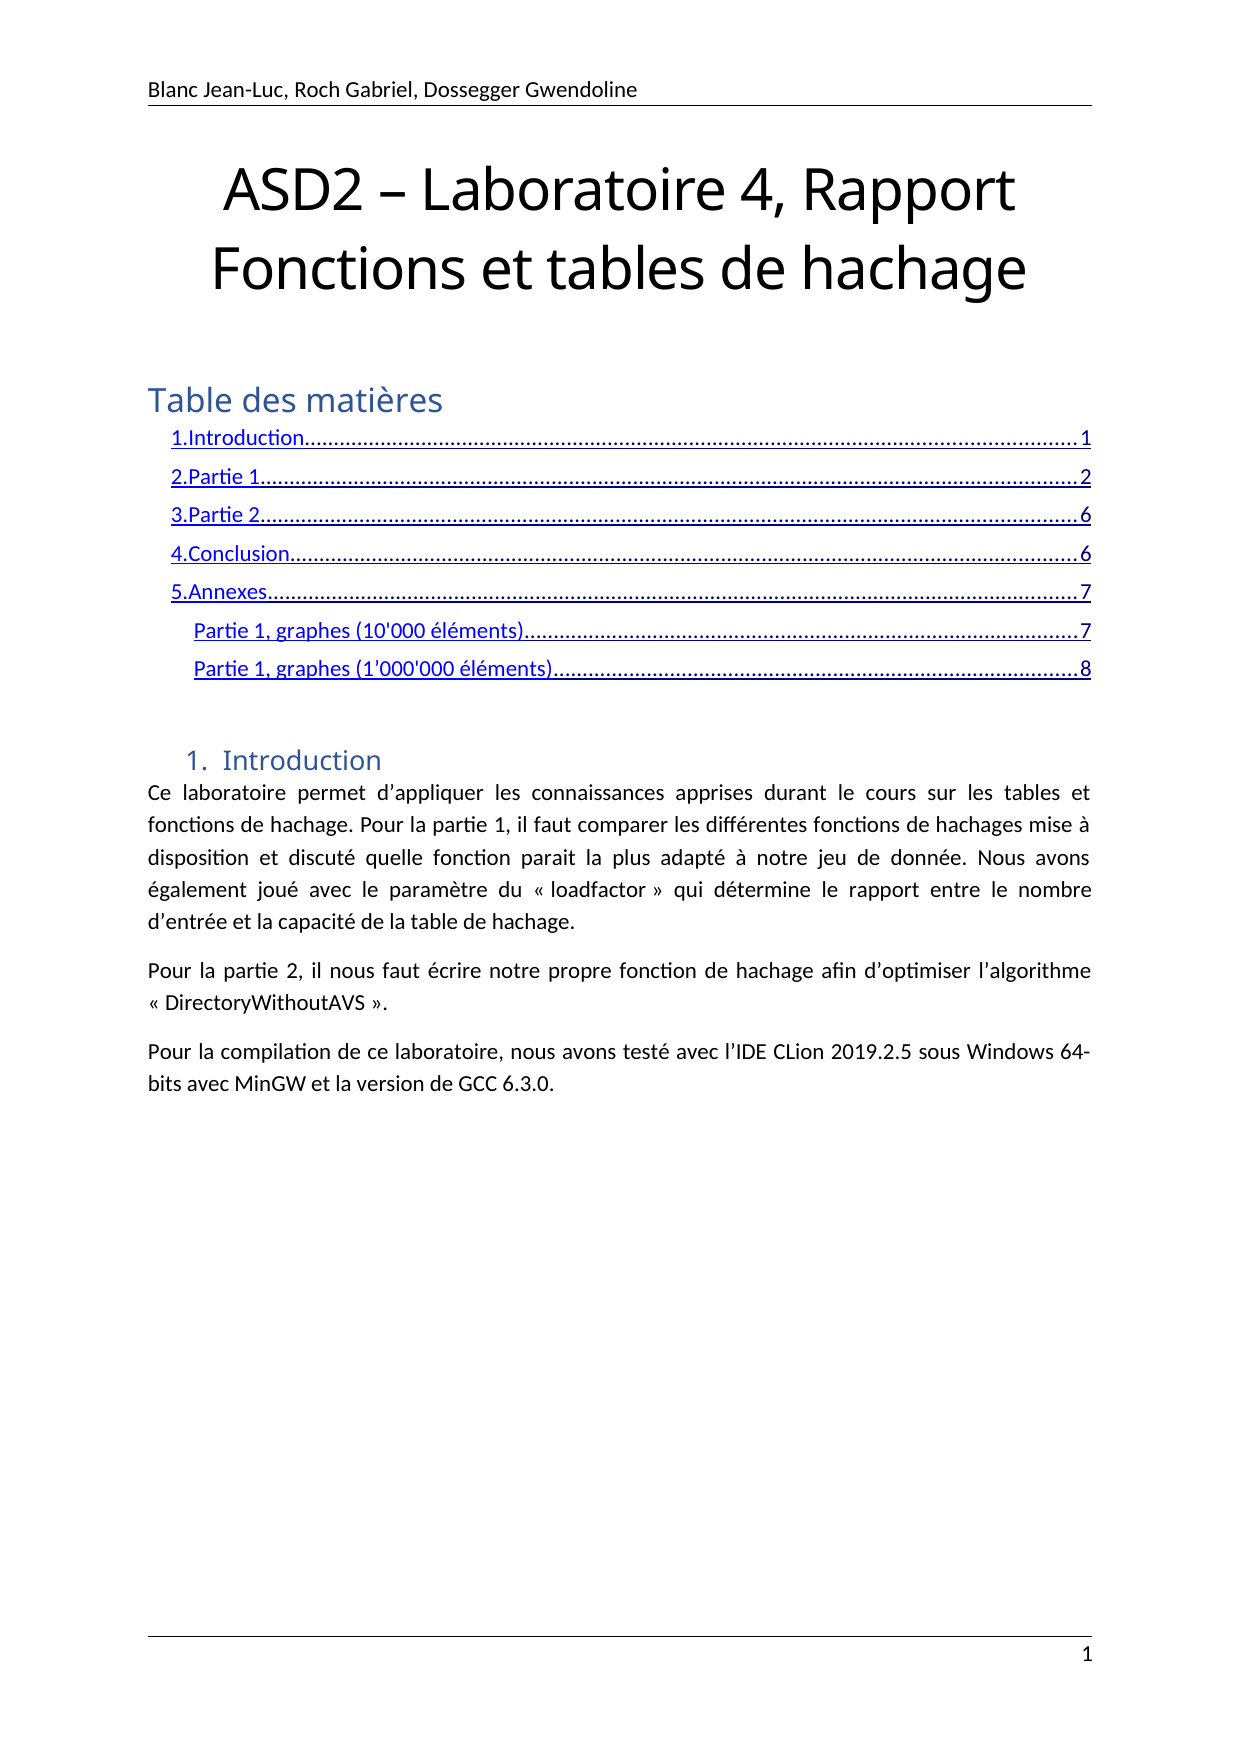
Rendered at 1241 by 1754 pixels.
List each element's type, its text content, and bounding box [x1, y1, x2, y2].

text Partie 1, graphes (10'000 éléments) 7 [193, 616, 1092, 644]
subtitle Introduction [185, 741, 1092, 778]
text Pour la compilation de ce laboratoire, nous avons testé avec l’IDE CLion 2019.2.5 sous Windows 64-bits avec MinGW et la version de GCC 6.3.0. [148, 1037, 1092, 1097]
text 1. Introduction 1 [171, 423, 1092, 452]
text ASD2 – Laboratoire 4, Rapport [148, 148, 1092, 227]
text Partie 1, graphes (1’000'000 éléments) 8 [193, 654, 1092, 682]
text 2. Partie 1 2 [171, 462, 1092, 490]
text Pour la partie 2, il nous faut écrire notre propre fonction de hachage afin d’optimiser l’algorithme « DirectoryWithoutAVS ». [148, 956, 1092, 1016]
text Fonctions et tables de hachage [148, 227, 1092, 307]
text Table des matières [148, 376, 1092, 422]
text 3. Partie 2 6 [171, 500, 1092, 528]
text 4. Conclusion 6 [171, 539, 1092, 567]
text Ce laboratoire permet d’appliquer les connaissances apprises durant le cours sur les tables et fonctions de hachage. Pour la partie 1, il faut comparer les différentes fonctions de hachages mise à disposition et discuté quelle fonction parait la plus adapté à notre jeu de donnée. Nous avons également joué avec le paramètre du « loadfactor » qui détermine le rapport entre le nombre d’entrée et la capacité de la table de hachage. [148, 778, 1092, 935]
text 5. Annexes 7 [171, 577, 1092, 605]
